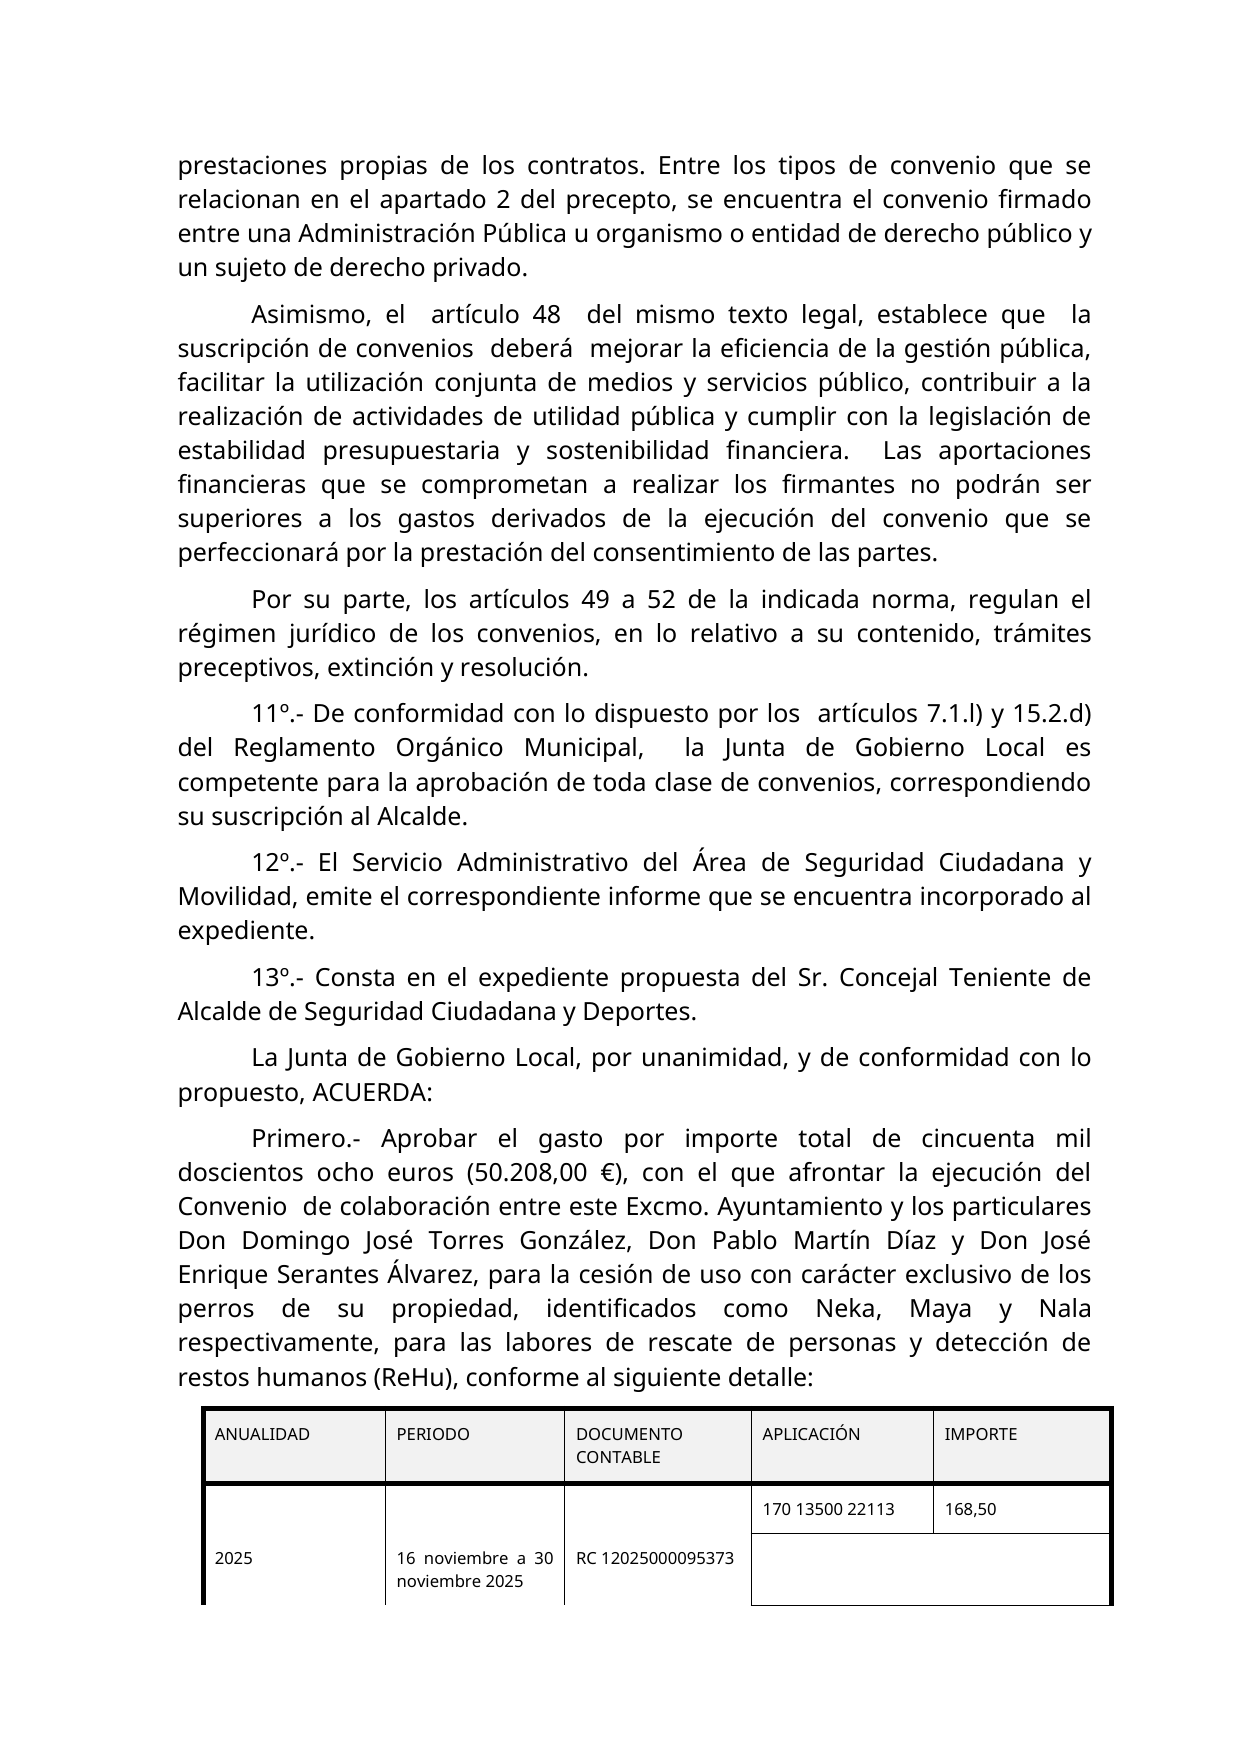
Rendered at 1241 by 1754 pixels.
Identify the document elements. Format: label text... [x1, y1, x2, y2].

table_header DOCUMENTO CONTABLE [565, 1411, 751, 1481]
text 13º.- Consta en el expediente propuesta del Sr. Concejal Teniente de Alcalde de Seguridad Ciudadana y Deportes. [177, 959, 1093, 1028]
text 11º.- De conformidad con lo dispuesto por los artículos 7.1.l) y 15.2.d) del Reglamento Orgánico Municipal, la Junta de Gobierno Local es competente para la aprobación de toda clase de convenios, correspondiendo su suscripción al Alcalde. [177, 696, 1093, 832]
text La Junta de Gobierno Local, por unanimidad, y de conformidad con lo propuesto, ACUERDA: [177, 1040, 1093, 1108]
table_cell [565, 1486, 751, 1533]
table_header APLICACIÓN [752, 1411, 933, 1481]
table_cell 170 13500 22113 [752, 1486, 933, 1533]
table_cell 168,50 [934, 1486, 1109, 1533]
text 12º.- El Servicio Administrativo del Área de Seguridad Ciudadana y Movilidad, emite el correspondiente informe que se encuentra incorporado al expediente. [177, 845, 1093, 947]
table_cell [386, 1486, 564, 1533]
text prestaciones propias de los contratos. Entre los tipos de convenio que se relacionan en el apartado 2 del precepto, se encuentra el convenio firmado entre una Administración Pública u organismo o entidad de derecho público y un sujeto de derecho privado. [177, 148, 1093, 284]
table_cell 2025 [206, 1533, 385, 1605]
table_header ANUALIDAD [206, 1411, 385, 1481]
table_header IMPORTE [934, 1411, 1109, 1481]
text Asimismo, el artículo 48 del mismo texto legal, establece que la suscripción de convenios deberá mejorar la eficiencia de la gestión pública, facilitar la utilización conjunta de medios y servicios público, contribuir a la realización de actividades de utilidad pública y cumplir con la legislación de estabilidad presupuestaria y sostenibilidad financiera. Las aportaciones financieras que se comprometan a realizar los firmantes no podrán ser superiores a los gastos derivados de la ejecución del convenio que se perfeccionará por la prestación del consentimiento de las partes. [177, 296, 1093, 569]
table_cell RC 12025000095373 [565, 1533, 751, 1605]
table_cell [933, 1534, 1109, 1605]
table_header PERIODO [386, 1411, 564, 1481]
table_cell [752, 1534, 933, 1605]
table_cell 16 noviembre a 30 noviembre 2025 [386, 1533, 564, 1605]
text Primero.- Aprobar el gasto por importe total de cincuenta mil doscientos ocho euros (50.208,00 €), con el que afrontar la ejecución del Convenio de colaboración entre este Excmo. Ayuntamiento y los particulares Don Domingo José Torres González, Don Pablo Martín Díaz y Don José Enrique Serantes Álvarez, para la cesión de uso con carácter exclusivo de los perros de su propiedad, identificados como Neka, Maya y Nala respectivamente, para las labores de rescate de personas y detección de restos humanos (ReHu), conforme al siguiente detalle: [177, 1121, 1093, 1393]
text Por su parte, los artículos 49 a 52 de la indicada norma, regulan el régimen jurídico de los convenios, en lo relativo a su contenido, trámites preceptivos, extinción y resolución. [177, 581, 1093, 683]
table_cell [206, 1486, 385, 1533]
